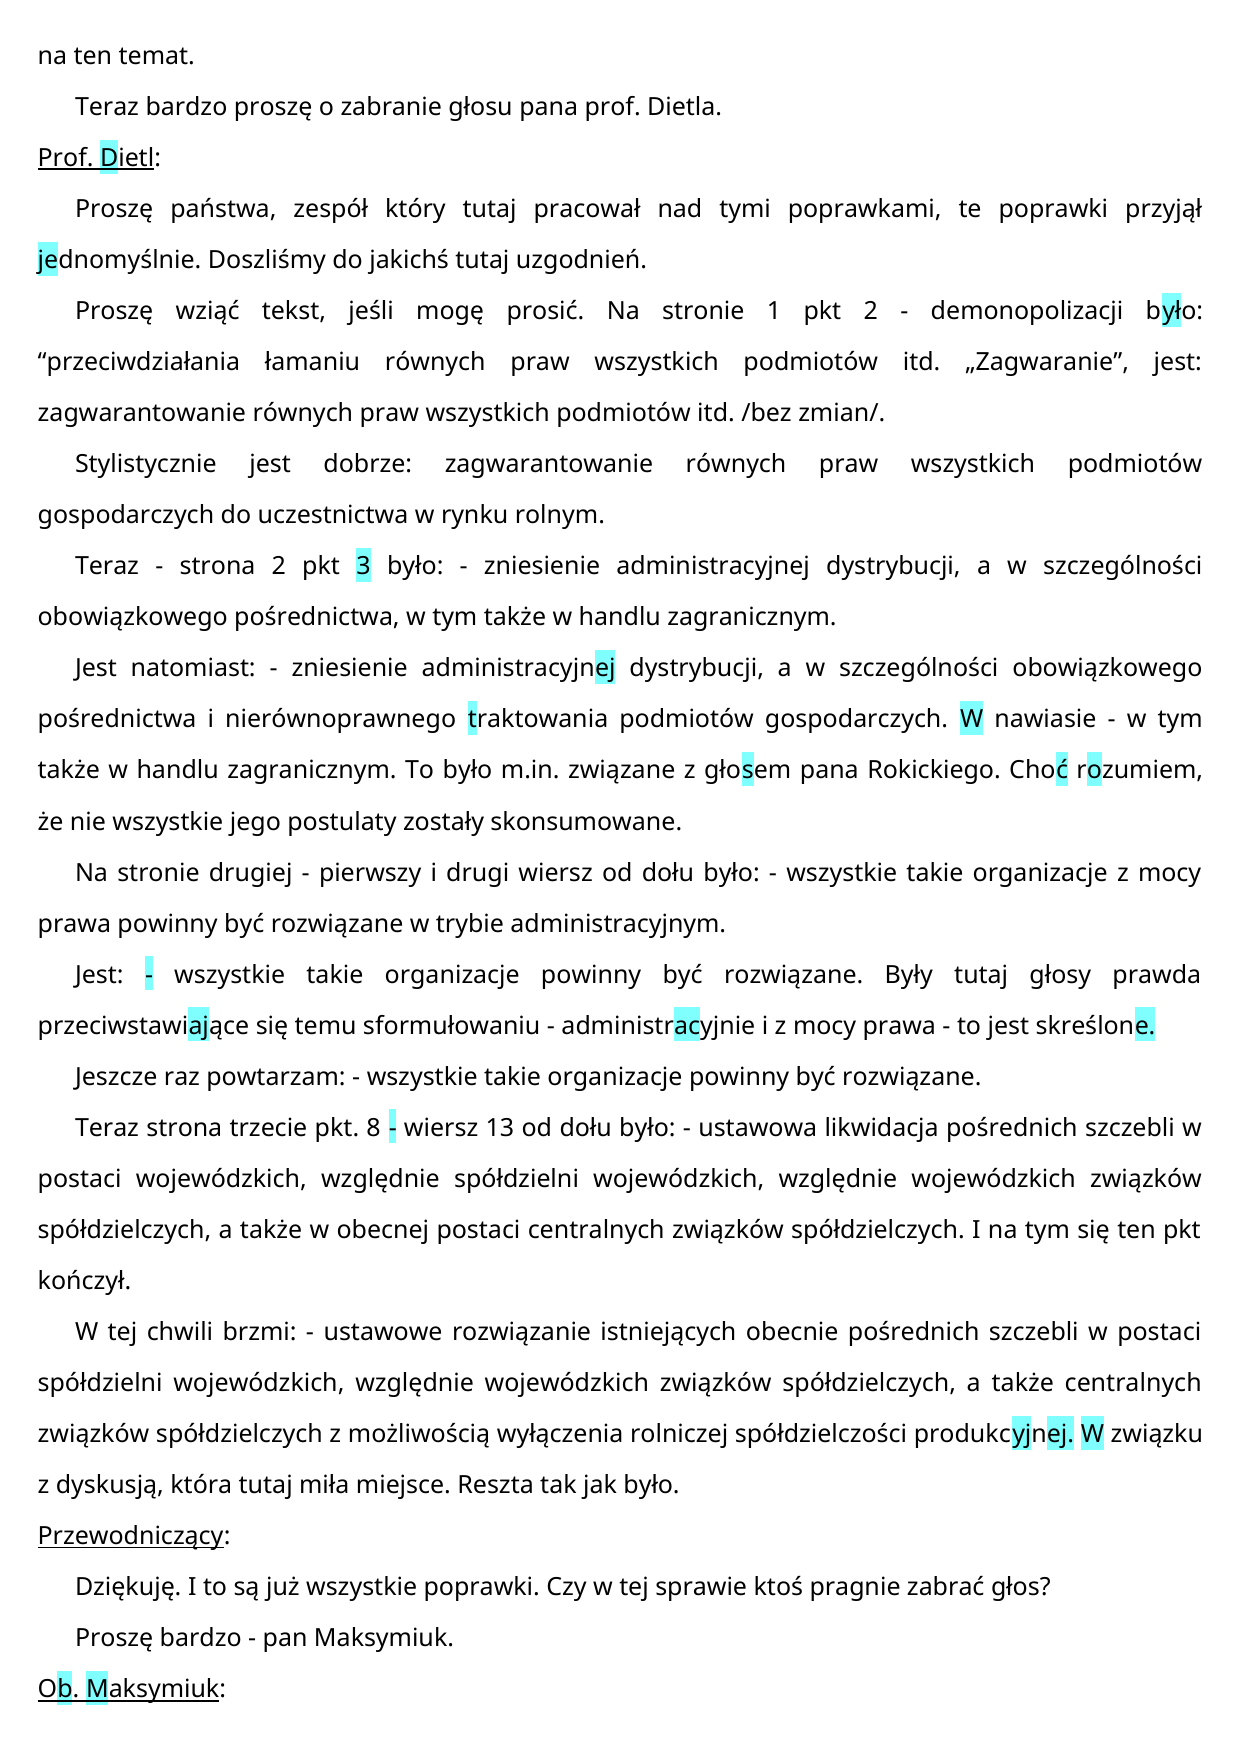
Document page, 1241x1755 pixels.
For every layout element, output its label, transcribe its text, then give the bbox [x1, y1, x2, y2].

text na ten temat. [37, 37, 1203, 72]
text Proszę wziąć tekst, jeśli mogę prosić. Na stronie 1 pkt 2 - demonopolizacji było: “przeciwdziałania łamaniu równych praw wszystkich podmiotów itd. „Zagwaranie”, jest: zagwarantowanie równych praw wszystkich podmiotów itd. /bez zmian/. [37, 293, 1203, 429]
text W tej chwili brzmi: - ustawowe rozwiązanie istniejących obecnie pośrednich szczebli w postaci spółdzielni wojewódzkich, względnie wojewódzkich związków spółdzielczych, a także centralnych związków spółdzielczych z możliwością wyłączenia rolniczej spółdzielczości produkcyjnej. W związku z dyskusją, która tutaj miła miejsce. Reszta tak jak było. [37, 1313, 1203, 1501]
text Przewodniczący: [37, 1518, 1203, 1552]
text Teraz - strona 2 pkt 3 było: - zniesienie administracyjnej dystrybucji, a w szczególności obowiązkowego pośrednictwa, w tym także w handlu zagranicznym. [37, 548, 1203, 633]
text Proszę bardzo - pan Maksymiuk. [37, 1620, 1203, 1654]
text Stylistycznie jest dobrze: zagwarantowanie równych praw wszystkich podmiotów gospodarczych do uczestnictwa w rynku rolnym. [37, 446, 1203, 531]
text Jest natomiast: - zniesienie administracyjnej dystrybucji, a w szczególności obowiązkowego pośrednictwa i nierównoprawnego traktowania podmiotów gospodarczych. W nawiasie - w tym także w handlu zagranicznym. To było m.in. związane z głosem pana Rokickiego. Choć rozumiem, że nie wszystkie jego postulaty zostały skonsumowane. [37, 650, 1203, 837]
text Proszę państwa, zespół który tutaj pracował nad tymi poprawkami, te poprawki przyjął jednomyślnie. Doszliśmy do jakichś tutaj uzgodnień. [37, 191, 1203, 276]
text Ob. Maksymiuk: [37, 1671, 1203, 1705]
text Teraz bardzo proszę o zabranie głosu pana prof. Dietla. [37, 88, 1203, 123]
text Na stronie drugiej - pierwszy i drugi wiersz od dołu było: - wszystkie takie organizacje z mocy prawa powinny być rozwiązane w trybie administracyjnym. [37, 854, 1203, 939]
text Dziękuję. I to są już wszystkie poprawki. Czy w tej sprawie ktoś pragnie zabrać głos? [37, 1569, 1203, 1603]
text Teraz strona trzecie pkt. 8 - wiersz 13 od dołu było: - ustawowa likwidacja pośrednich szczebli w postaci wojewódzkich, względnie spółdzielni wojewódzkich, względnie wojewódzkich związków spółdzielczych, a także w obecnej postaci centralnych związków spółdzielczych. I na tym się ten pkt kończył. [37, 1109, 1203, 1297]
text Jeszcze raz powtarzam: - wszystkie takie organizacje powinny być rozwiązane. [37, 1058, 1203, 1092]
text Jest: - wszystkie takie organizacje powinny być rozwiązane. Były tutaj głosy prawda przeciwstawiające się temu sformułowaniu - administracyjnie i z mocy prawa - to jest skreślone. [37, 956, 1203, 1041]
text Prof. Dietl: [37, 139, 1203, 174]
